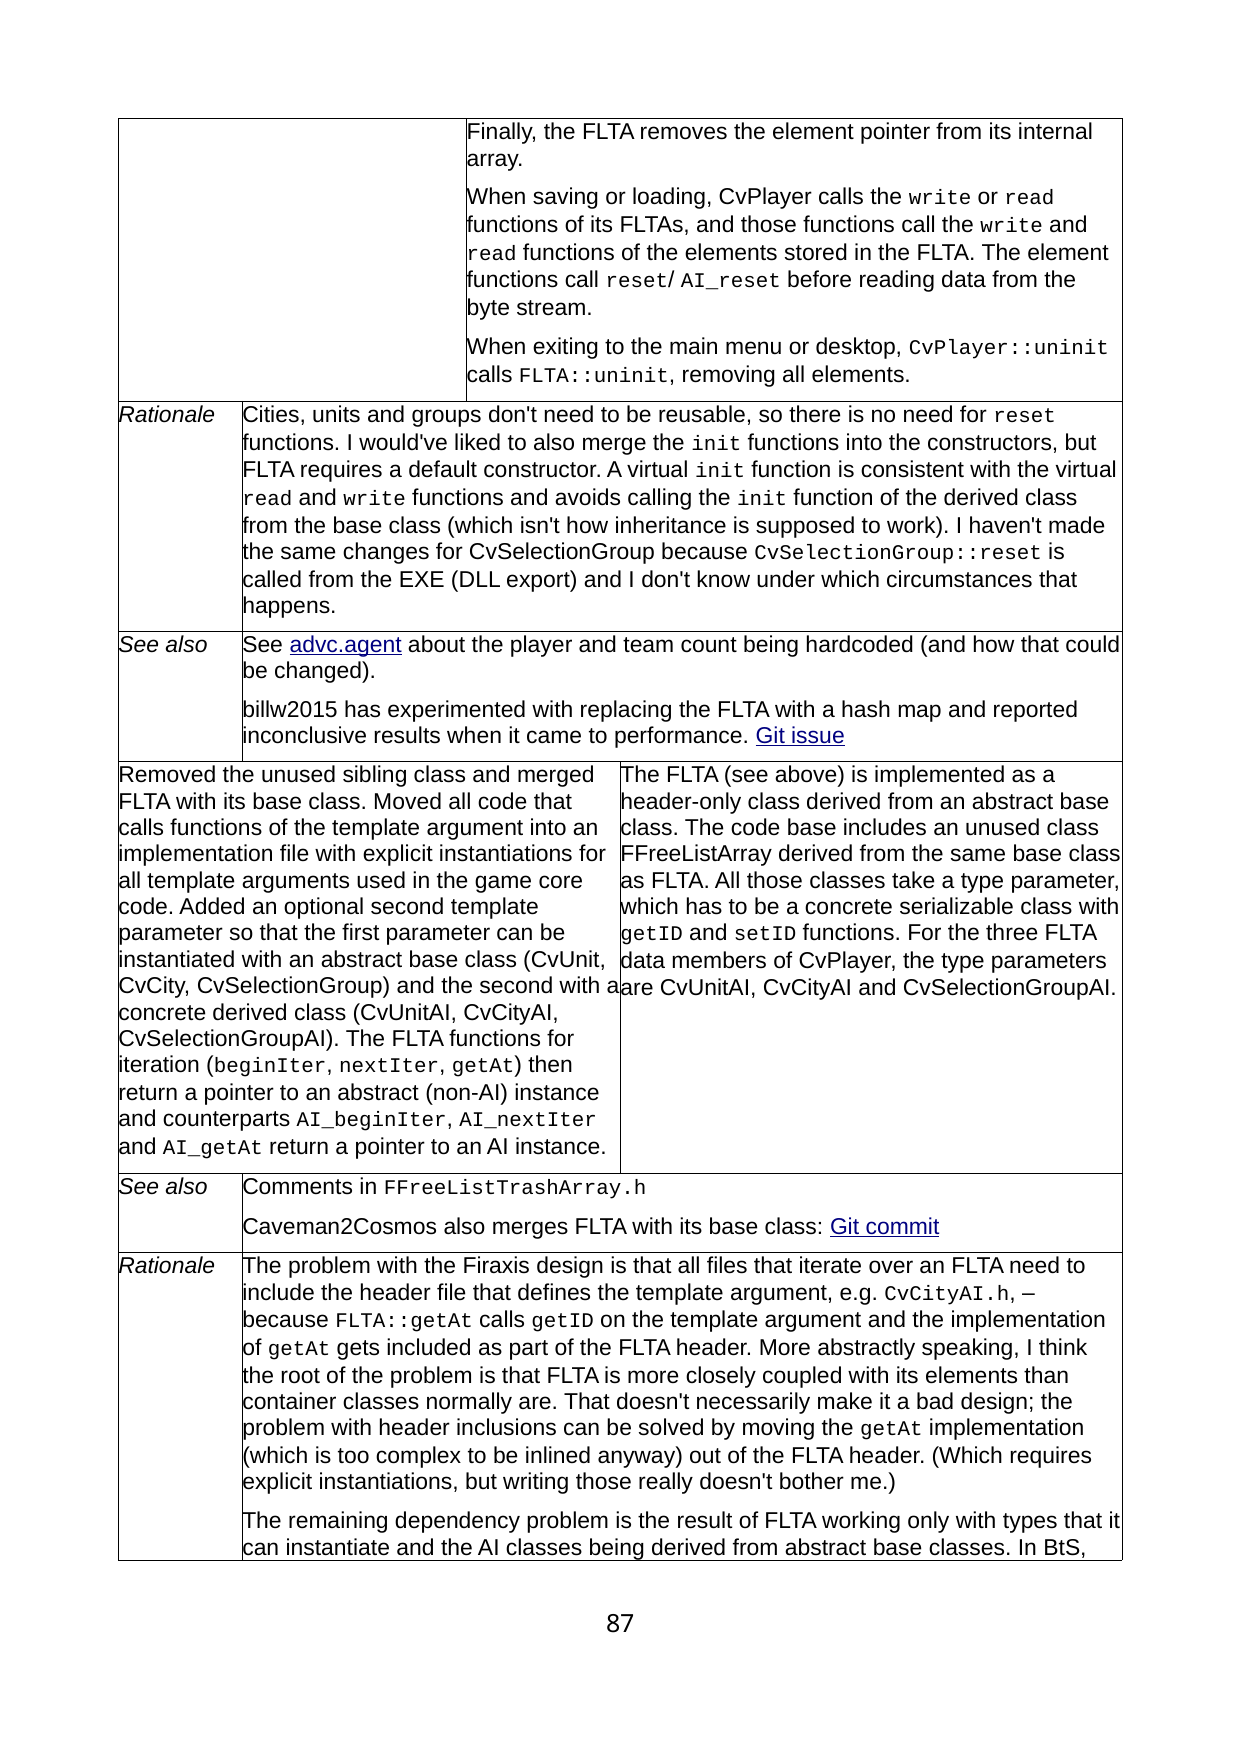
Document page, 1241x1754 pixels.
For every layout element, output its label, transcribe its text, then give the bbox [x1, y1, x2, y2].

table_cell The problem with the Firaxis design is that all files that iterate over an FLTA need to include the header file that defines the template argument, e.g. CvCityAI.h, – because FLTA::getAt calls getID on the template argument and the implementation of getAt gets included as part of the FLTA header. More abstractly speaking, I think the root of the problem is that FLTA is more closely coupled with its elements than container classes normally are. That doesn't necessarily make it a bad design; the problem with header inclusions can be solved by moving the getAt implementation (which is too complex to be inlined anyway) out of the FLTA header. (Which requires explicit instantiations, but writing those really doesn't bother me.) The remaining dependency problem is the result of FLTA working only with types that it can instantiate and the AI classes being derived from abstract base classes. In BtS, [243, 1253, 1122, 1560]
table_cell See advc.agent about the player and team count being hardcoded (and how that could be changed). billw2015 has experimented with replacing the FLTA with a hash map and reported inconclusive results when it came to performance. Git issue [243, 632, 1122, 761]
table_cell Removed the unused sibling class and merged FLTA with its base class. Moved all code that calls functions of the template argument into an implementation file with explicit instantiations for all template arguments used in the game core code. Added an optional second template parameter so that the first parameter can be instantiated with an abstract base class (CvUnit, CvCity, CvSelectionGroup) and the second with a concrete derived class (CvUnitAI, CvCityAI, CvSelectionGroupAI). The FLTA functions for iteration (beginIter, nextIter, getAt) then return a pointer to an abstract (non-AI) instance and counterparts AI_beginIter, AI_nextIter and AI_getAt return a pointer to an AI instance. [119, 762, 620, 1173]
table_cell [119, 119, 466, 401]
table_cell The FLTA (see above) is implemented as a header-only class derived from an abstract base class. The code base includes an unused class FFreeListArray derived from the same base class as FLTA. All those classes take a type parameter, which has to be a concrete serializable class with getID and setID functions. For the three FLTA data members of CvPlayer, the type parameters are CvUnitAI, CvCityAI and CvSelectionGroupAI. [621, 762, 1122, 1173]
table_cell Finally, the FLTA removes the element pointer from its internal array. When saving or loading, CvPlayer calls the write or read functions of its FLTAs, and those functions call the write and read functions of the elements stored in the FLTA. The element functions call reset/ AI_reset before reading data from the byte stream. When exiting to the main menu or desktop, CvPlayer::uninit calls FLTA::uninit, removing all elements. [467, 119, 1122, 401]
table_cell See also [119, 632, 242, 761]
table_cell Comments in FFreeListTrashArray.h Caveman2Cosmos also merges FLTA with its base class: Git commit [243, 1174, 1122, 1252]
table_cell See also [119, 1174, 242, 1252]
table_cell Rationale [119, 1253, 242, 1560]
table_cell Cities, units and groups don't need to be reusable, so there is no need for reset functions. I would've liked to also merge the init functions into the constructors, but FLTA requires a default constructor. A virtual init function is consistent with the virtual read and write functions and avoids calling the init function of the derived class from the base class (which isn't how inheritance is supposed to work). I haven't made the same changes for CvSelectionGroup because CvSelectionGroup::reset is called from the EXE (DLL export) and I don't know under which circumstances that happens. [243, 402, 1122, 631]
table_cell Rationale [119, 402, 242, 631]
